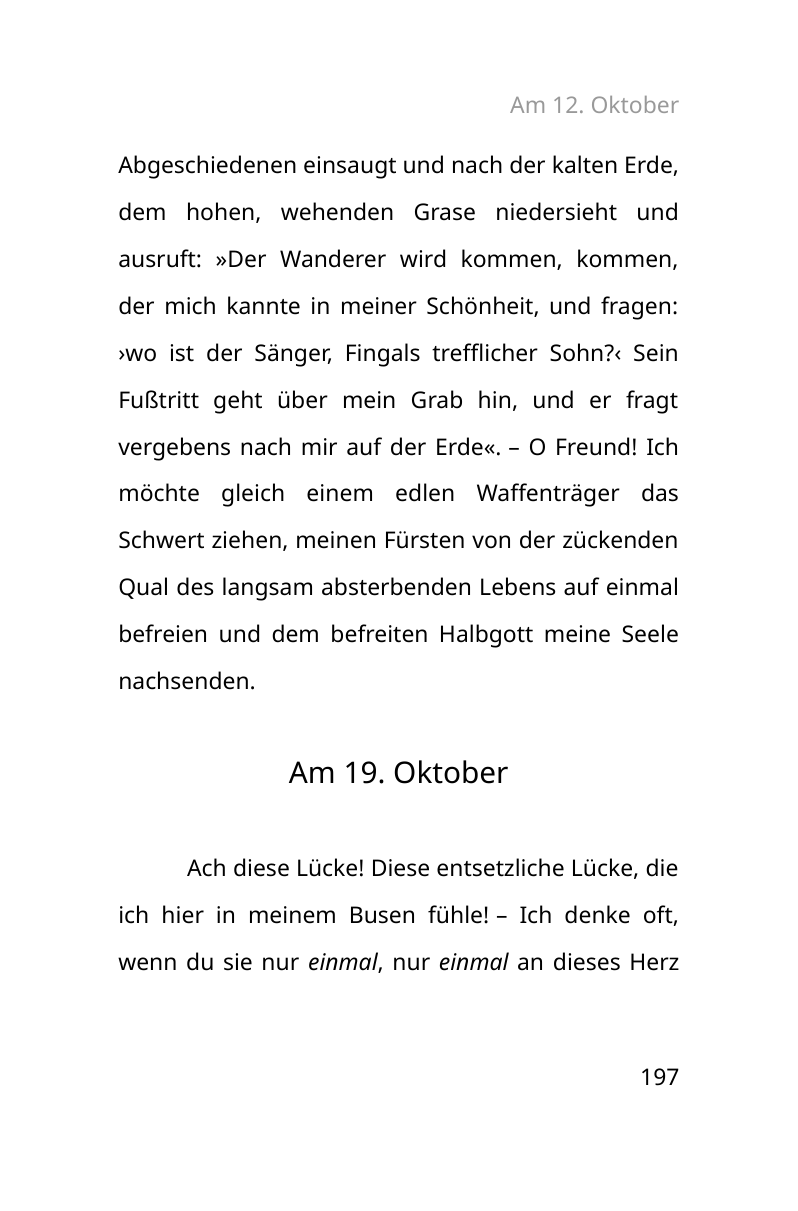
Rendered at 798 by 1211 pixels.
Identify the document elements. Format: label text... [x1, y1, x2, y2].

text Ach diese Lücke! Diese entsetzliche Lücke, die ich hier in meinem Busen fühle! – Ich denke oft, wenn du sie nur einmal, nur einmal an dieses Herz [118, 816, 679, 977]
text Abgeschiedenen einsaugt und nach der kalten Erde, dem hohen, wehenden Grase niedersieht und ausruft: »Der Wanderer wird kommen, kommen, der mich kannte in meiner Schönheit, und fragen: ›wo ist der Sänger, Fingals trefflicher Sohn?‹ Sein Fußtritt geht über mein Grab hin, und er fragt vergebens nach mir auf der Erde«. – O Freund! Ich möchte gleich einem edlen Waffenträger das Schwert ziehen, meinen Fürsten von der zückenden Qual des langsam absterbenden Lebens auf einmal befreien und dem befreiten Halbgott meine Seele nachsenden. [118, 149, 679, 696]
subtitle Am 19. Oktober [118, 747, 679, 792]
